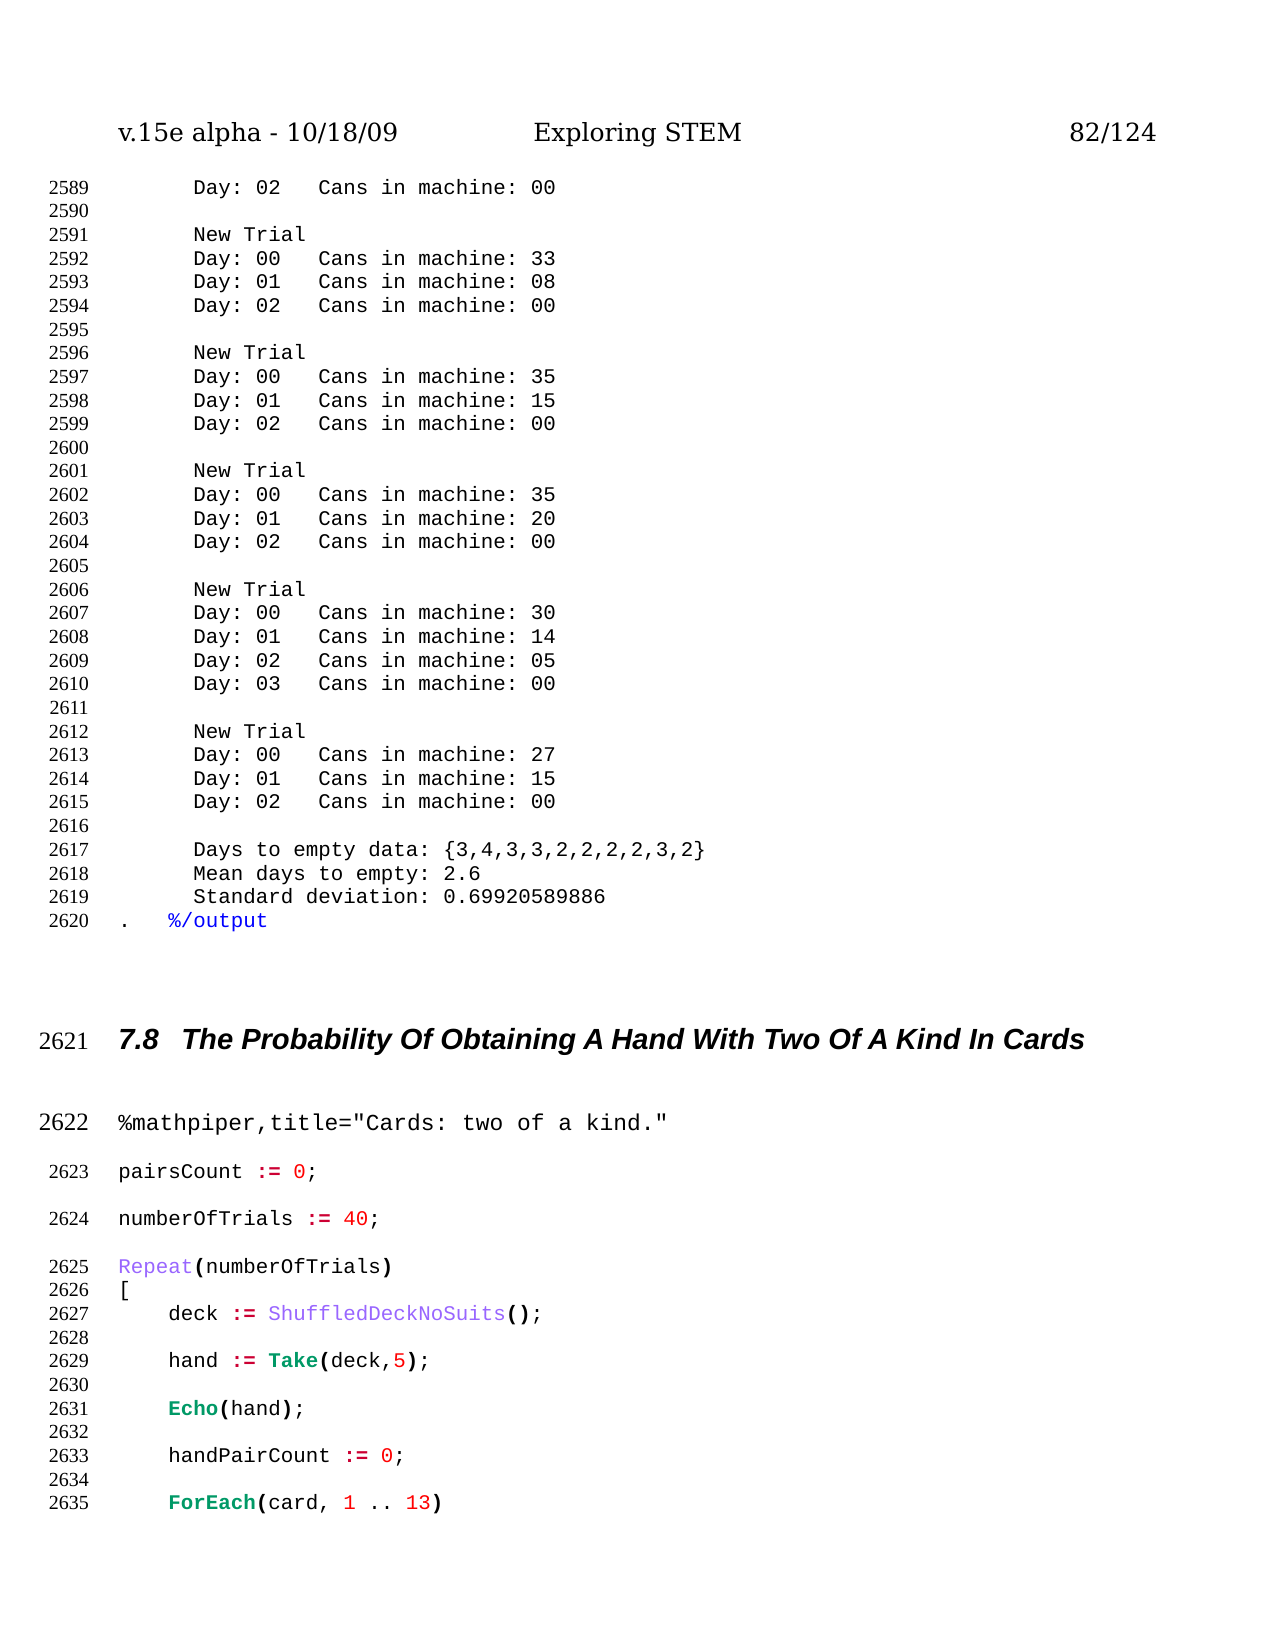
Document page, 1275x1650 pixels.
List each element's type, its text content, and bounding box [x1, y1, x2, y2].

text Day: 00 Cans in machine: 33 [118, 248, 1157, 271]
text Repeat(numberOfTrials) [118, 1256, 1157, 1279]
subtitle The Probability Of Obtaining A Hand With Two Of A Kind In Cards [118, 1022, 1157, 1055]
text %mathpiper,title="Cards: two of a kind." [118, 1112, 1157, 1137]
text Day: 00 Cans in machine: 35 [118, 484, 1157, 508]
text New Trial [118, 342, 1157, 366]
text New Trial [118, 461, 1157, 484]
text Day: 02 Cans in machine: 00 [118, 177, 1157, 200]
text Day: 01 Cans in machine: 14 [118, 626, 1157, 650]
text Day: 00 Cans in machine: 35 [118, 366, 1157, 389]
text numberOfTrials := 40; [118, 1208, 1157, 1232]
text New Trial [118, 579, 1157, 602]
text Day: 02 Cans in machine: 05 [118, 650, 1157, 673]
text . %/output [118, 910, 1157, 933]
text Day: 02 Cans in machine: 00 [118, 295, 1157, 319]
text Day: 01 Cans in machine: 15 [118, 768, 1157, 792]
text Mean days to empty: 2.6 [118, 862, 1157, 886]
text Day: 02 Cans in machine: 00 [118, 413, 1157, 437]
text Day: 00 Cans in machine: 27 [118, 744, 1157, 768]
text handPairCount := 0; [118, 1445, 1157, 1468]
text pairsCount := 0; [118, 1161, 1157, 1185]
text Day: 02 Cans in machine: 00 [118, 792, 1157, 815]
text Day: 01 Cans in machine: 08 [118, 271, 1157, 295]
text Standard deviation: 0.69920589886 [118, 886, 1157, 910]
text Day: 03 Cans in machine: 00 [118, 673, 1157, 697]
text Day: 01 Cans in machine: 15 [118, 389, 1157, 413]
text Day: 01 Cans in machine: 20 [118, 508, 1157, 531]
text hand := Take(deck,5); [118, 1350, 1157, 1374]
text New Trial [118, 721, 1157, 744]
text Day: 00 Cans in machine: 30 [118, 602, 1157, 626]
text ForEach(card, 1 .. 13) [118, 1492, 1157, 1516]
text [ [118, 1279, 1157, 1303]
text Days to empty data: {3,4,3,3,2,2,2,2,3,2} [118, 839, 1157, 862]
text deck := ShuffledDeckNoSuits(); [118, 1303, 1157, 1327]
text New Trial [118, 224, 1157, 248]
text Echo(hand); [118, 1398, 1157, 1421]
text Day: 02 Cans in machine: 00 [118, 531, 1157, 555]
